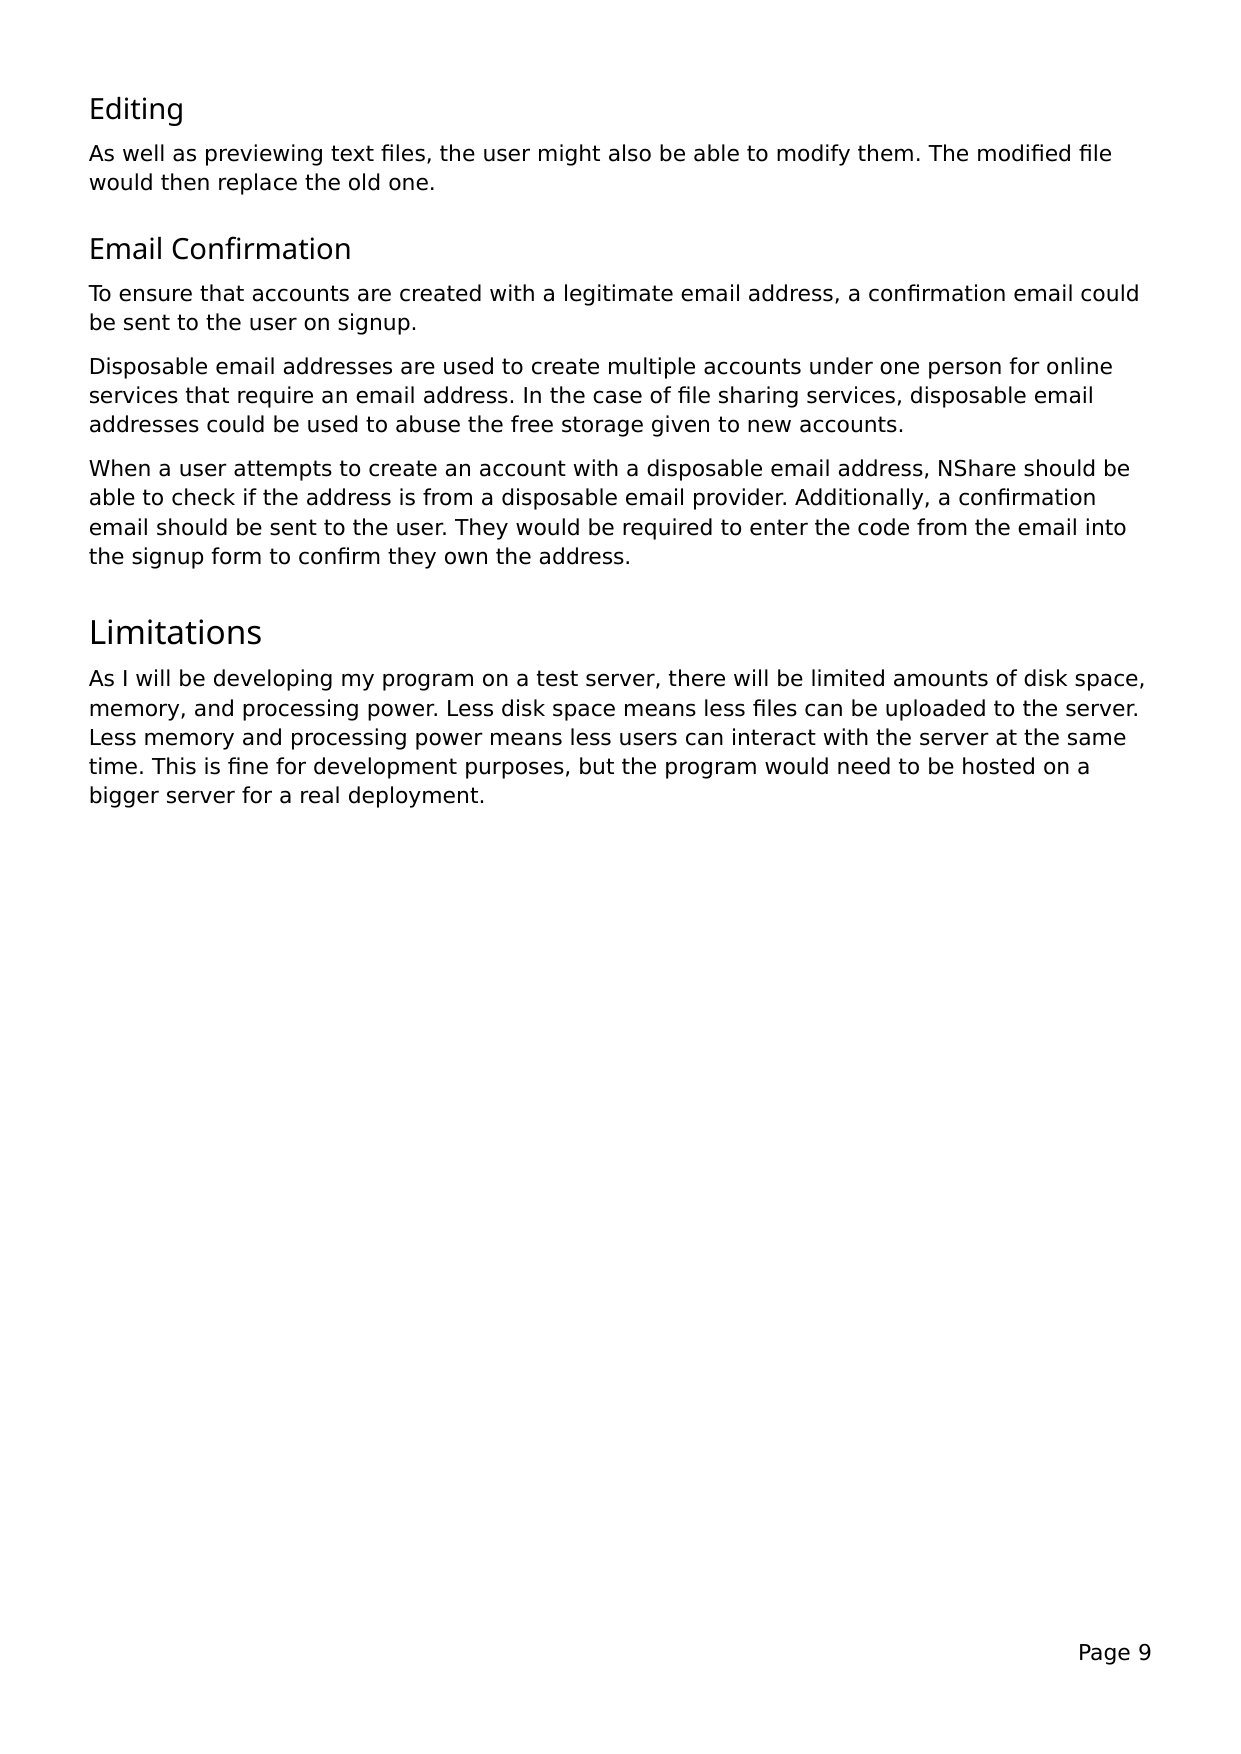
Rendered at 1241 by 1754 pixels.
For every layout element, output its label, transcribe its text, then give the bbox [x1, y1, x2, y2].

text As well as previewing text files, the user might also be able to modify them. The modified file would then replace the old one. [88, 141, 1152, 196]
text As I will be developing my program on a test server, there will be limited amounts of disk space, memory, and processing power. Less disk space means less files can be uploaded to the server. Less memory and processing power means less users can interact with the server at the same time. This is fine for development purposes, but the program would need to be hosted on a bigger server for a real deployment. [88, 667, 1152, 809]
subtitle Email Confirmation [88, 228, 1152, 268]
text When a user attempts to create an account with a disposable email address, NShare should be able to check if the address is from a disposable email provider. Additionally, a confirmation email should be sent to the user. They would be required to enter the code from the email into the signup form to confirm they own the address. [88, 456, 1152, 569]
text Disposable email addresses are used to create multiple accounts under one person for online services that require an email address. In the case of file sharing services, disposable email addresses could be used to abuse the free storage given to new accounts. [88, 354, 1152, 438]
text To ensure that accounts are created with a legitimate email address, a confirmation email could be sent to the user on signup. [88, 281, 1152, 335]
subtitle Editing [88, 88, 1152, 128]
subtitle Limitations [88, 609, 1152, 654]
